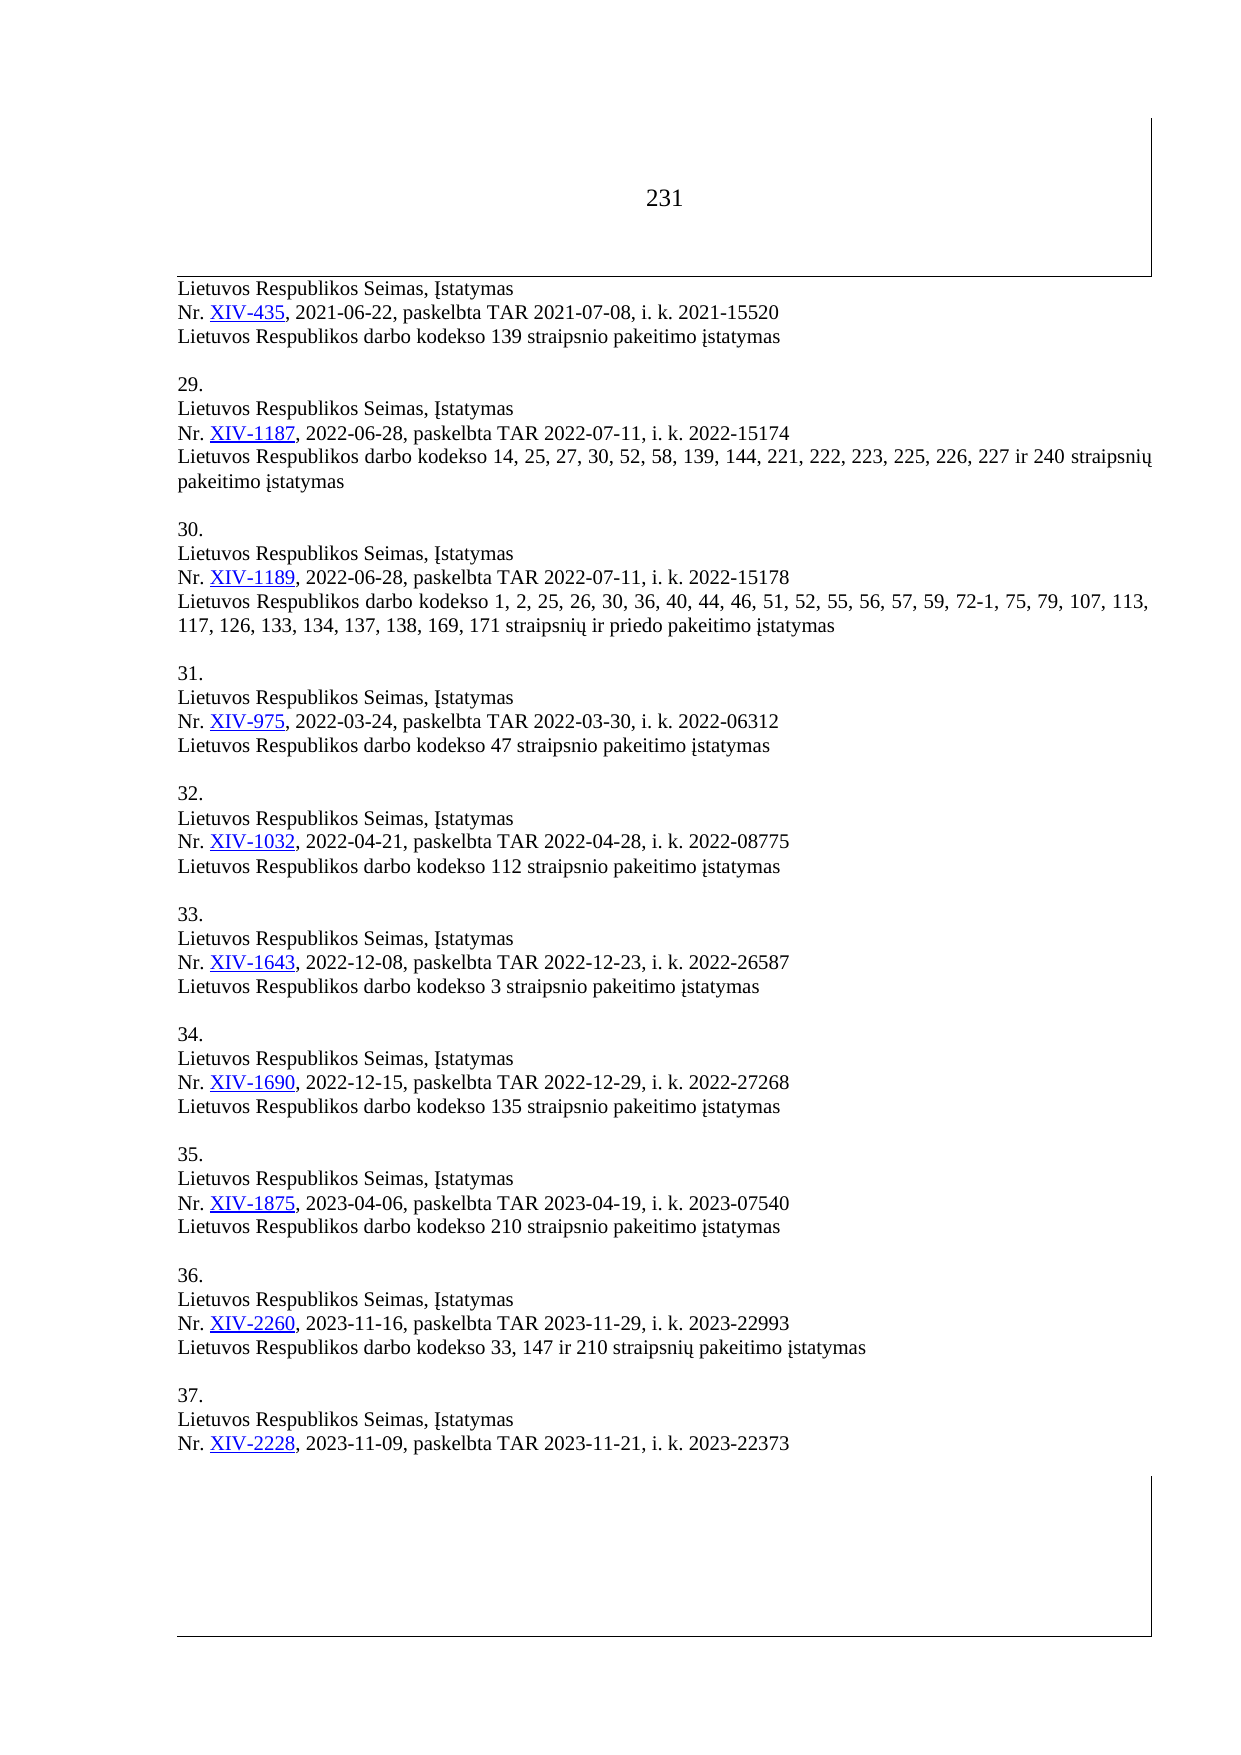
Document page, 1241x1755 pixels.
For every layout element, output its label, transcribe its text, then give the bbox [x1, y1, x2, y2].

text Lietuvos Respublikos darbo kodekso 47 straipsnio pakeitimo įstatymas [177, 733, 1152, 757]
text Nr. XIV-2260, 2023-11-16, paskelbta TAR 2023-11-29, i. k. 2023-22993 [177, 1311, 1152, 1335]
text Lietuvos Respublikos Seimas, Įstatymas [177, 396, 1152, 420]
text 32. [177, 781, 1152, 805]
text Nr. XIV-1875, 2023-04-06, paskelbta TAR 2023-04-19, i. k. 2023-07540 [177, 1190, 1152, 1214]
text 33. [177, 902, 1152, 926]
text 30. [177, 517, 1152, 541]
text Nr. XIV-1187, 2022-06-28, paskelbta TAR 2022-07-11, i. k. 2022-15174 [177, 420, 1152, 444]
text 29. [177, 372, 1152, 396]
text Nr. XIV-1032, 2022-04-21, paskelbta TAR 2022-04-28, i. k. 2022-08775 [177, 829, 1152, 853]
text 31. [177, 661, 1152, 685]
text Lietuvos Respublikos Seimas, Įstatymas [177, 1046, 1152, 1070]
text Lietuvos Respublikos Seimas, Įstatymas [177, 1287, 1152, 1311]
text Lietuvos Respublikos darbo kodekso 135 straipsnio pakeitimo įstatymas [177, 1094, 1152, 1118]
text Nr. XIV-975, 2022-03-24, paskelbta TAR 2022-03-30, i. k. 2022-06312 [177, 709, 1152, 733]
text 35. [177, 1142, 1152, 1166]
text Nr. XIV-1643, 2022-12-08, paskelbta TAR 2022-12-23, i. k. 2022-26587 [177, 950, 1152, 974]
text Lietuvos Respublikos Seimas, Įstatymas [177, 926, 1152, 950]
text Nr. XIV-1690, 2022-12-15, paskelbta TAR 2022-12-29, i. k. 2022-27268 [177, 1070, 1152, 1094]
text Lietuvos Respublikos darbo kodekso 139 straipsnio pakeitimo įstatymas [177, 324, 1152, 348]
text 36. [177, 1263, 1152, 1287]
text Lietuvos Respublikos Seimas, Įstatymas [177, 276, 1152, 300]
text Lietuvos Respublikos Seimas, Įstatymas [177, 685, 1152, 709]
text Lietuvos Respublikos darbo kodekso 112 straipsnio pakeitimo įstatymas [177, 853, 1152, 878]
text Lietuvos Respublikos darbo kodekso 1, 2, 25, 26, 30, 36, 40, 44, 46, 51, 52, 55, 56, 57, 59, 72-1, 75, 79, 107, 113, 117, 126, 133, 134, 137, 138, 169, 171 straipsnių ir priedo pakeitimo įstatymas [177, 589, 1152, 637]
text Lietuvos Respublikos Seimas, Įstatymas [177, 541, 1152, 565]
text Lietuvos Respublikos Seimas, Įstatymas [177, 1407, 1152, 1431]
text Nr. XIV-2228, 2023-11-09, paskelbta TAR 2023-11-21, i. k. 2023-22373 [177, 1431, 1152, 1455]
text Lietuvos Respublikos darbo kodekso 14, 25, 27, 30, 52, 58, 139, 144, 221, 222, 223, 225, 226, 227 ir 240 straipsnių pakeitimo įstatymas [177, 444, 1152, 493]
text Lietuvos Respublikos darbo kodekso 210 straipsnio pakeitimo įstatymas [177, 1214, 1152, 1238]
text Nr. XIV-435, 2021-06-22, paskelbta TAR 2021-07-08, i. k. 2021-15520 [177, 300, 1152, 324]
text Nr. XIV-1189, 2022-06-28, paskelbta TAR 2022-07-11, i. k. 2022-15178 [177, 565, 1152, 589]
text 37. [177, 1383, 1152, 1407]
text Lietuvos Respublikos darbo kodekso 33, 147 ir 210 straipsnių pakeitimo įstatymas [177, 1335, 1152, 1359]
text Lietuvos Respublikos Seimas, Įstatymas [177, 805, 1152, 829]
text Lietuvos Respublikos Seimas, Įstatymas [177, 1166, 1152, 1190]
text 34. [177, 1022, 1152, 1046]
text Lietuvos Respublikos darbo kodekso 3 straipsnio pakeitimo įstatymas [177, 974, 1152, 998]
